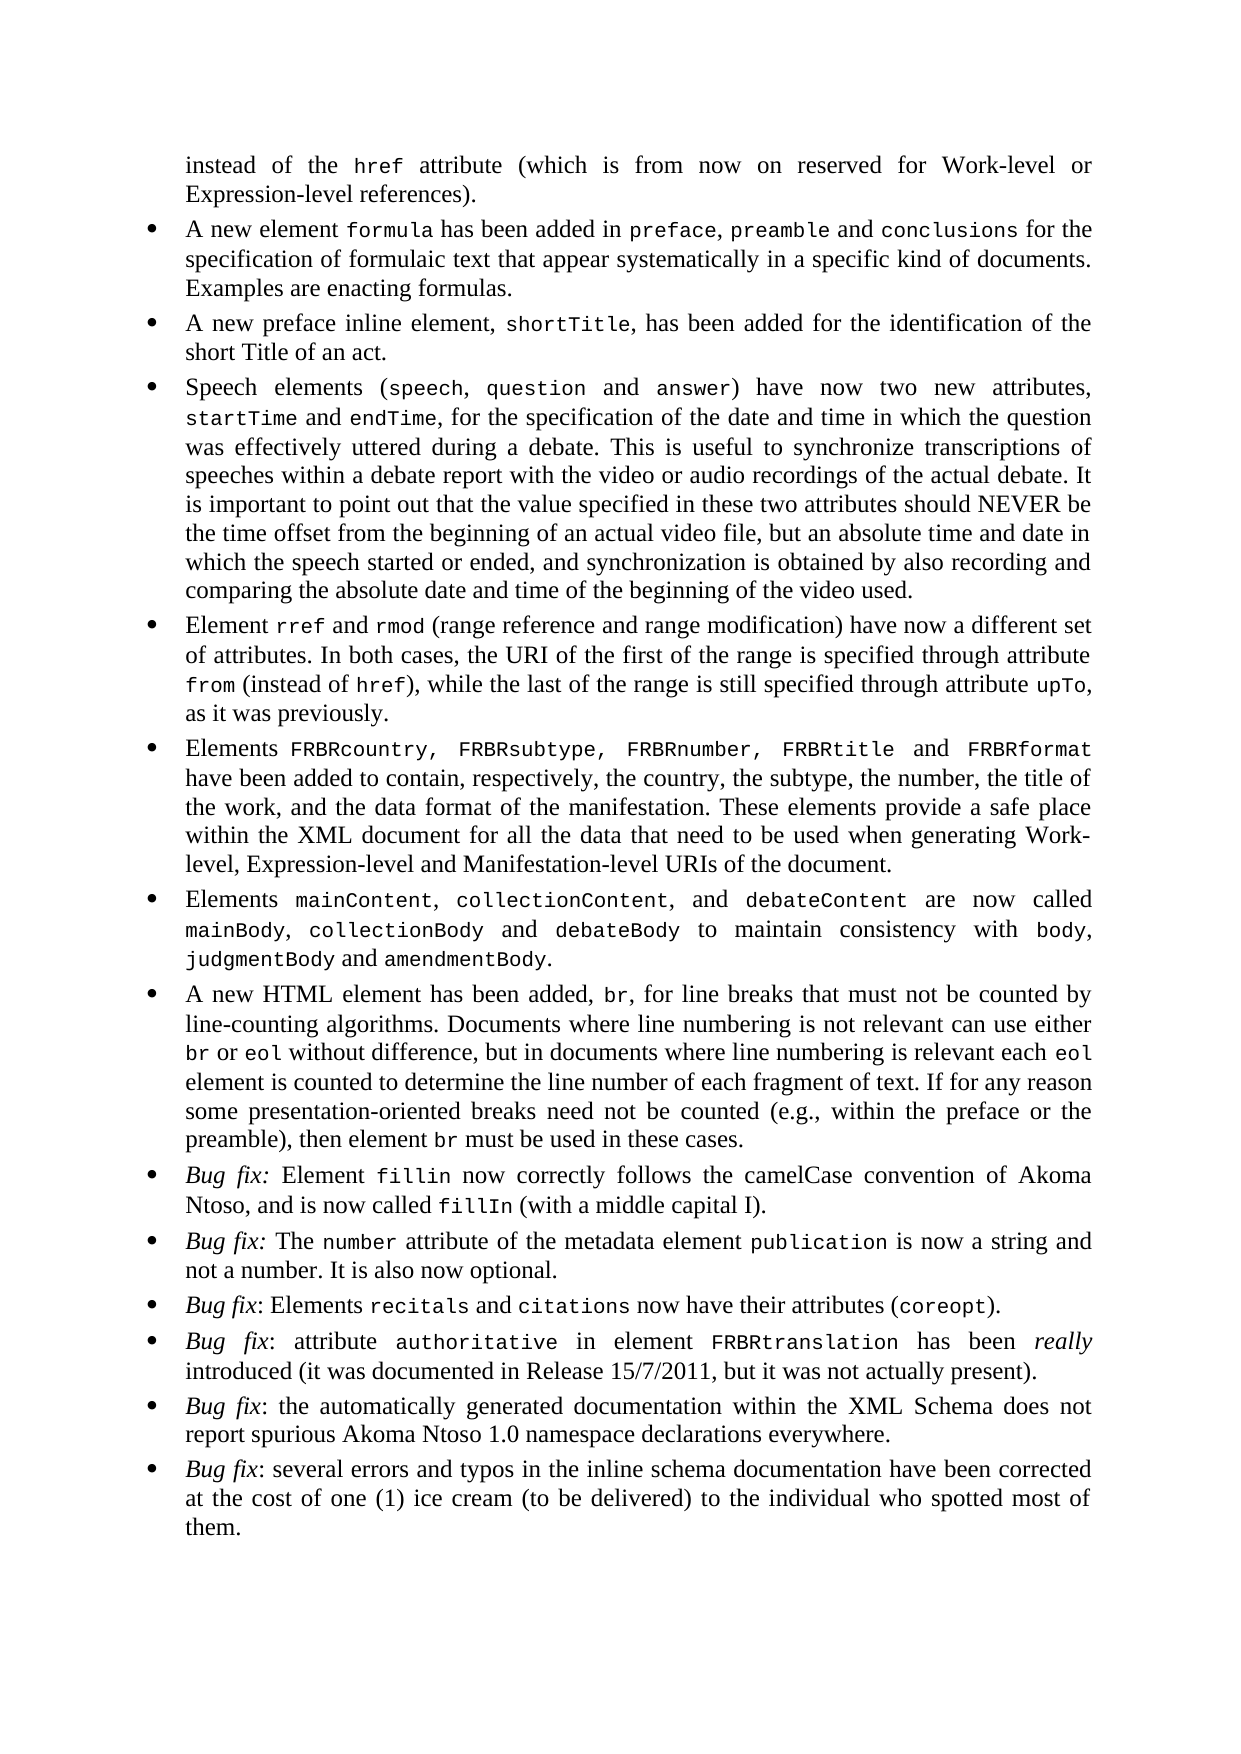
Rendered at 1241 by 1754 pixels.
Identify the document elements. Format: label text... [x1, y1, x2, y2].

list Bug fix: attribute authoritative in element FRBRtranslation has been really introduced (it was documented in Release 15/7/2011, but it was not actually present). [148, 1326, 1092, 1384]
list Bug fix: The number attribute of the metadata element publication is now a string and not a number. It is also now optional. [148, 1226, 1092, 1284]
list A new HTML element has been added, br, for line breaks that must not be counted by line-counting algorithms. Documents where line numbering is not relevant can use either br or eol without difference, but in documents where line numbering is relevant each eol element is counted to determine the line number of each fragment of text. If for any reason some presentation-oriented breaks need not be counted (e.g., within the preface or the preamble), then element br must be used in these cases. [148, 979, 1092, 1154]
list Speech elements (speech, question and answer) have now two new attributes, startTime and endTime, for the specification of the date and time in which the question was effectively uttered during a debate. This is useful to synchronize transcriptions of speeches within a debate report with the video or audio recordings of the actual debate. It is important to point out that the value specified in these two attributes should NEVER be the time offset from the beginning of an actual video file, but an absolute time and date in which the speech started or ended, and synchronization is obtained by also recording and comparing the absolute date and time of the beginning of the video used. [148, 372, 1092, 604]
list Elements FRBRcountry, FRBRsubtype, FRBRnumber, FRBRtitle and FRBRformat have been added to contain, respectively, the country, the subtype, the number, the title of the work, and the data format of the manifestation. These elements provide a safe place within the XML document for all the data that need to be used when generating Work-level, Expression-level and Manifestation-level URIs of the document. [148, 733, 1092, 878]
list Bug fix: several errors and typos in the inline schema documentation have been corrected at the cost of one (1) ice cream (to be delivered) to the individual who spotted most of them. [148, 1454, 1092, 1541]
list Bug fix: Element fillin now correctly follows the camelCase convention of Akoma Ntoso, and is now called fillIn (with a middle capital I). [148, 1160, 1092, 1219]
list Element rref and rmod (range reference and range modification) have now a different set of attributes. In both cases, the URI of the first of the range is specified through attribute from (instead of href), while the last of the range is still specified through attribute upTo, as it was previously. [148, 610, 1092, 727]
list instead of the href attribute (which is from now on reserved for Work-level or Expression-level references). [148, 150, 1092, 208]
list A new preface inline element, shortTitle, has been added for the identification of the short Title of an act. [148, 308, 1092, 366]
list Elements mainContent, collectionContent, and debateContent are now called mainBody, collectionBody and debateBody to maintain consistency with body, judgmentBody and amendmentBody. [148, 884, 1092, 973]
list Bug fix: the automatically generated documentation within the XML Schema does not report spurious Akoma Ntoso 1.0 namespace declarations everywhere. [148, 1391, 1092, 1448]
list Bug fix: Elements recitals and citations now have their attributes (coreopt). [148, 1290, 1092, 1320]
list A new element formula has been added in preface, preamble and conclusions for the specification of formulaic text that appear systematically in a specific kind of documents. Examples are enacting formulas. [148, 214, 1092, 302]
